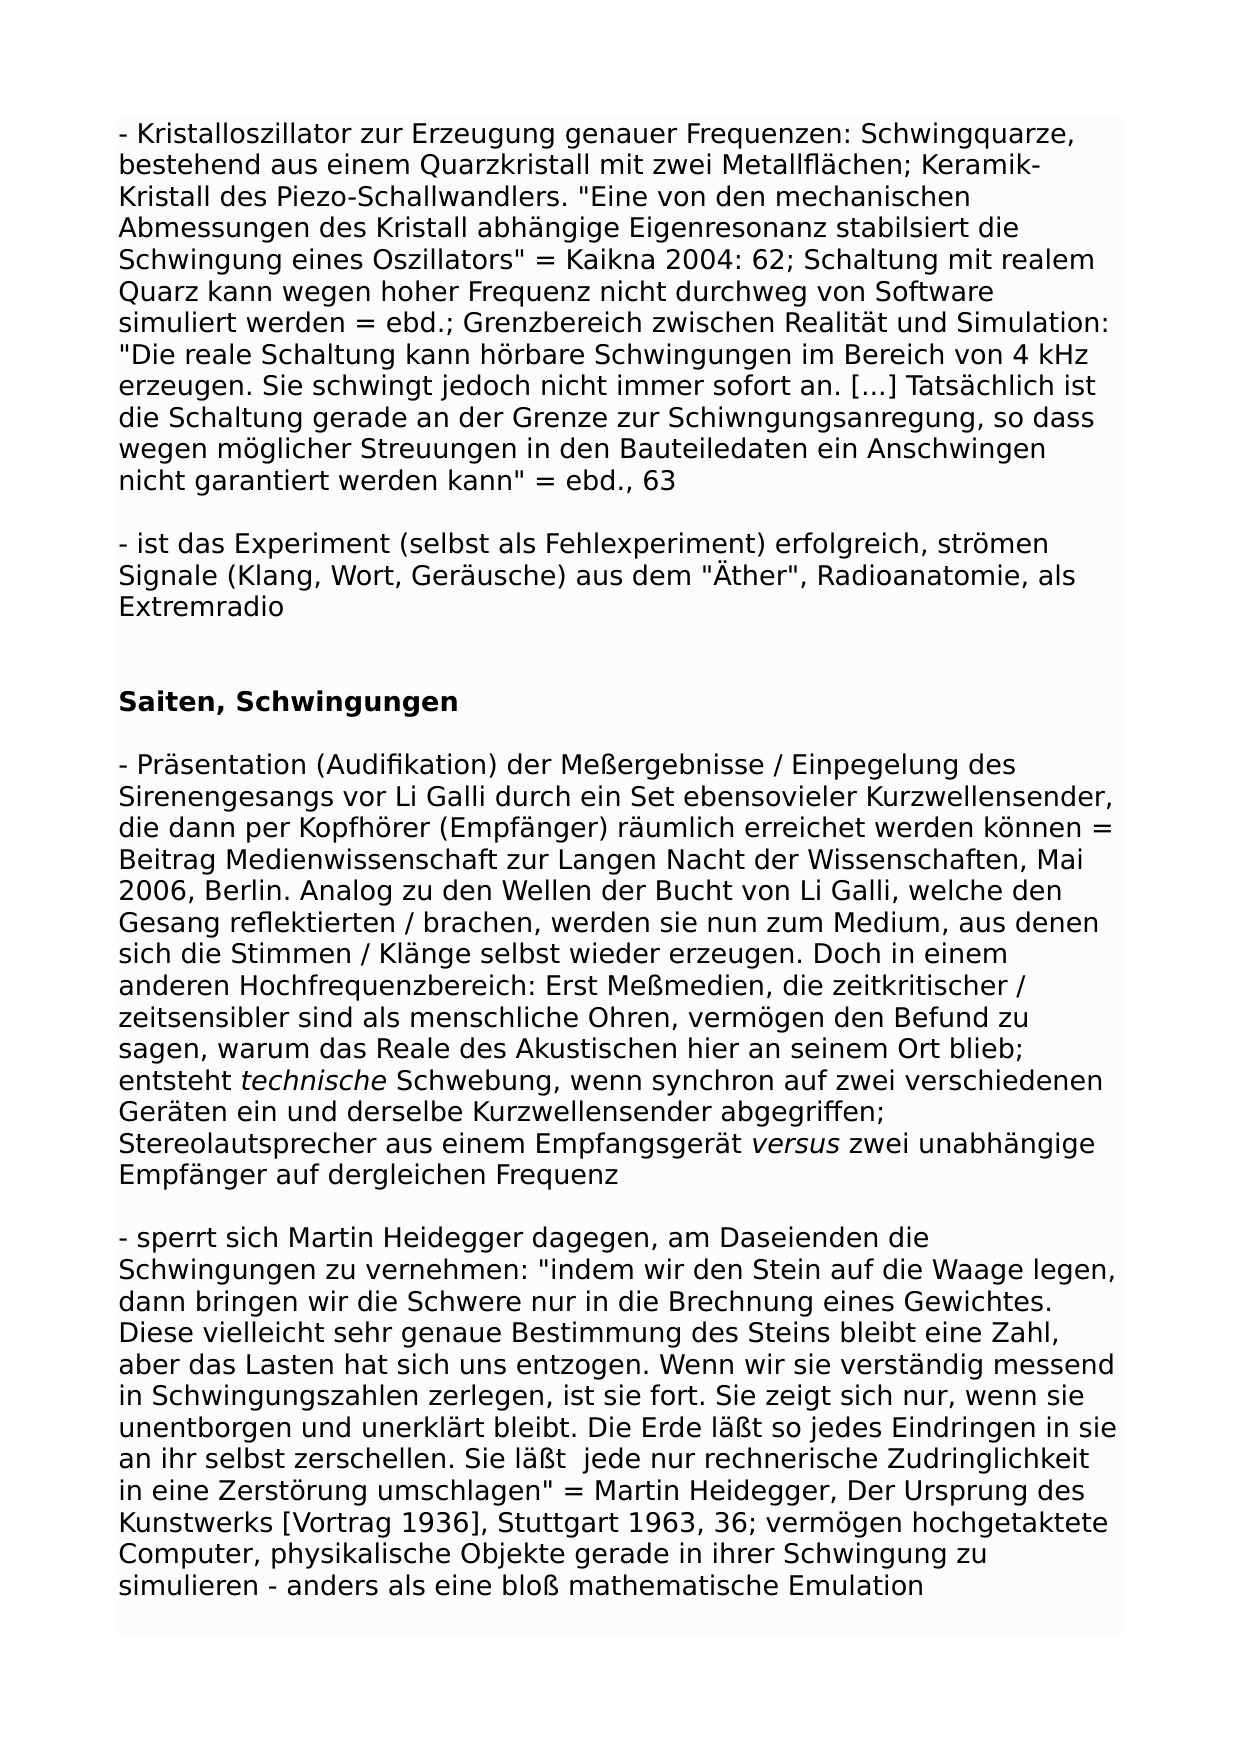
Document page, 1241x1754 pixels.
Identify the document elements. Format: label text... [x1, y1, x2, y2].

text - ist das Experiment (selbst als Fehlexperiment) erfolgreich, strömen Signale (Klang, Wort, Geräusche) aus dem "Äther", Radioanatomie, als Extremradio [118, 528, 1122, 623]
text - sperrt sich Martin Heidegger dagegen, am Daseienden die Schwingungen zu vernehmen: "indem wir den Stein auf die Waage legen, dann bringen wir die Schwere nur in die Brechnung eines Gewichtes. Diese vielleicht sehr genaue Bestimmung des Steins bleibt eine Zahl, aber das Lasten hat sich uns entzogen. Wenn wir sie verständig messend in Schwingungszahlen zerlegen, ist sie fort. Sie zeigt sich nur, wenn sie unentborgen und unerklärt bleibt. Die Erde läßt so jedes Eindringen in sie an ihr selbst zerschellen. Sie läßt jede nur rechnerische Zudringlichkeit in eine Zerstörung umschlagen" = Martin Heidegger, Der Ursprung des Kunstwerks [Vortrag 1936], Stuttgart 1963, 36; vermögen hochgetaktete Computer, physikalische Objekte gerade in ihrer Schwingung zu simulieren - anders als eine bloß mathematische Emulation [118, 1223, 1122, 1602]
text Saiten, Schwingungen [118, 686, 1122, 718]
text - Präsentation (Audifikation) der Meßergebnisse / Einpegelung des Sirenengesangs vor Li Galli durch ein Set ebensovieler Kurzwellensender, die dann per Kopfhörer (Empfänger) räumlich erreichet werden können = Beitrag Medienwissenschaft zur Langen Nacht der Wissenschaften, Mai 2006, Berlin. Analog zu den Wellen der Bucht von Li Galli, welche den Gesang reflektierten / brachen, werden sie nun zum Medium, aus denen sich die Stimmen / Klänge selbst wieder erzeugen. Doch in einem anderen Hochfrequenzbereich: Erst Meßmedien, die zeitkritischer / zeitsensibler sind als menschliche Ohren, vermögen den Befund zu sagen, warum das Reale des Akustischen hier an seinem Ort blieb; entsteht technische Schwebung, wenn synchron auf zwei verschiedenen Geräten ein und derselbe Kurzwellensender abgegriffen; Stereolautsprecher aus einem Empfangsgerät versus zwei unabhängige Empfänger auf dergleichen Frequenz [118, 749, 1122, 1191]
text - Kristalloszillator zur Erzeugung genauer Frequenzen: Schwingquarze, bestehend aus einem Quarzkristall mit zwei Metallflächen; Keramik-Kristall des Piezo-Schallwandlers. "Eine von den mechanischen Abmessungen des Kristall abhängige Eigenresonanz stabilsiert die Schwingung eines Oszillators" = Kaikna 2004: 62; Schaltung mit realem Quarz kann wegen hoher Frequenz nicht durchweg von Software simuliert werden = ebd.; Grenzbereich zwischen Realität und Simulation: "Die reale Schaltung kann hörbare Schwingungen im Bereich von 4 kHz erzeugen. Sie schwingt jedoch nicht immer sofort an. [...] Tatsächlich ist die Schaltung gerade an der Grenze zur Schiwngungsanregung, so dass wegen möglicher Streuungen in den Bauteiledaten ein Anschwingen nicht garantiert werden kann" = ebd., 63 [118, 118, 1122, 497]
